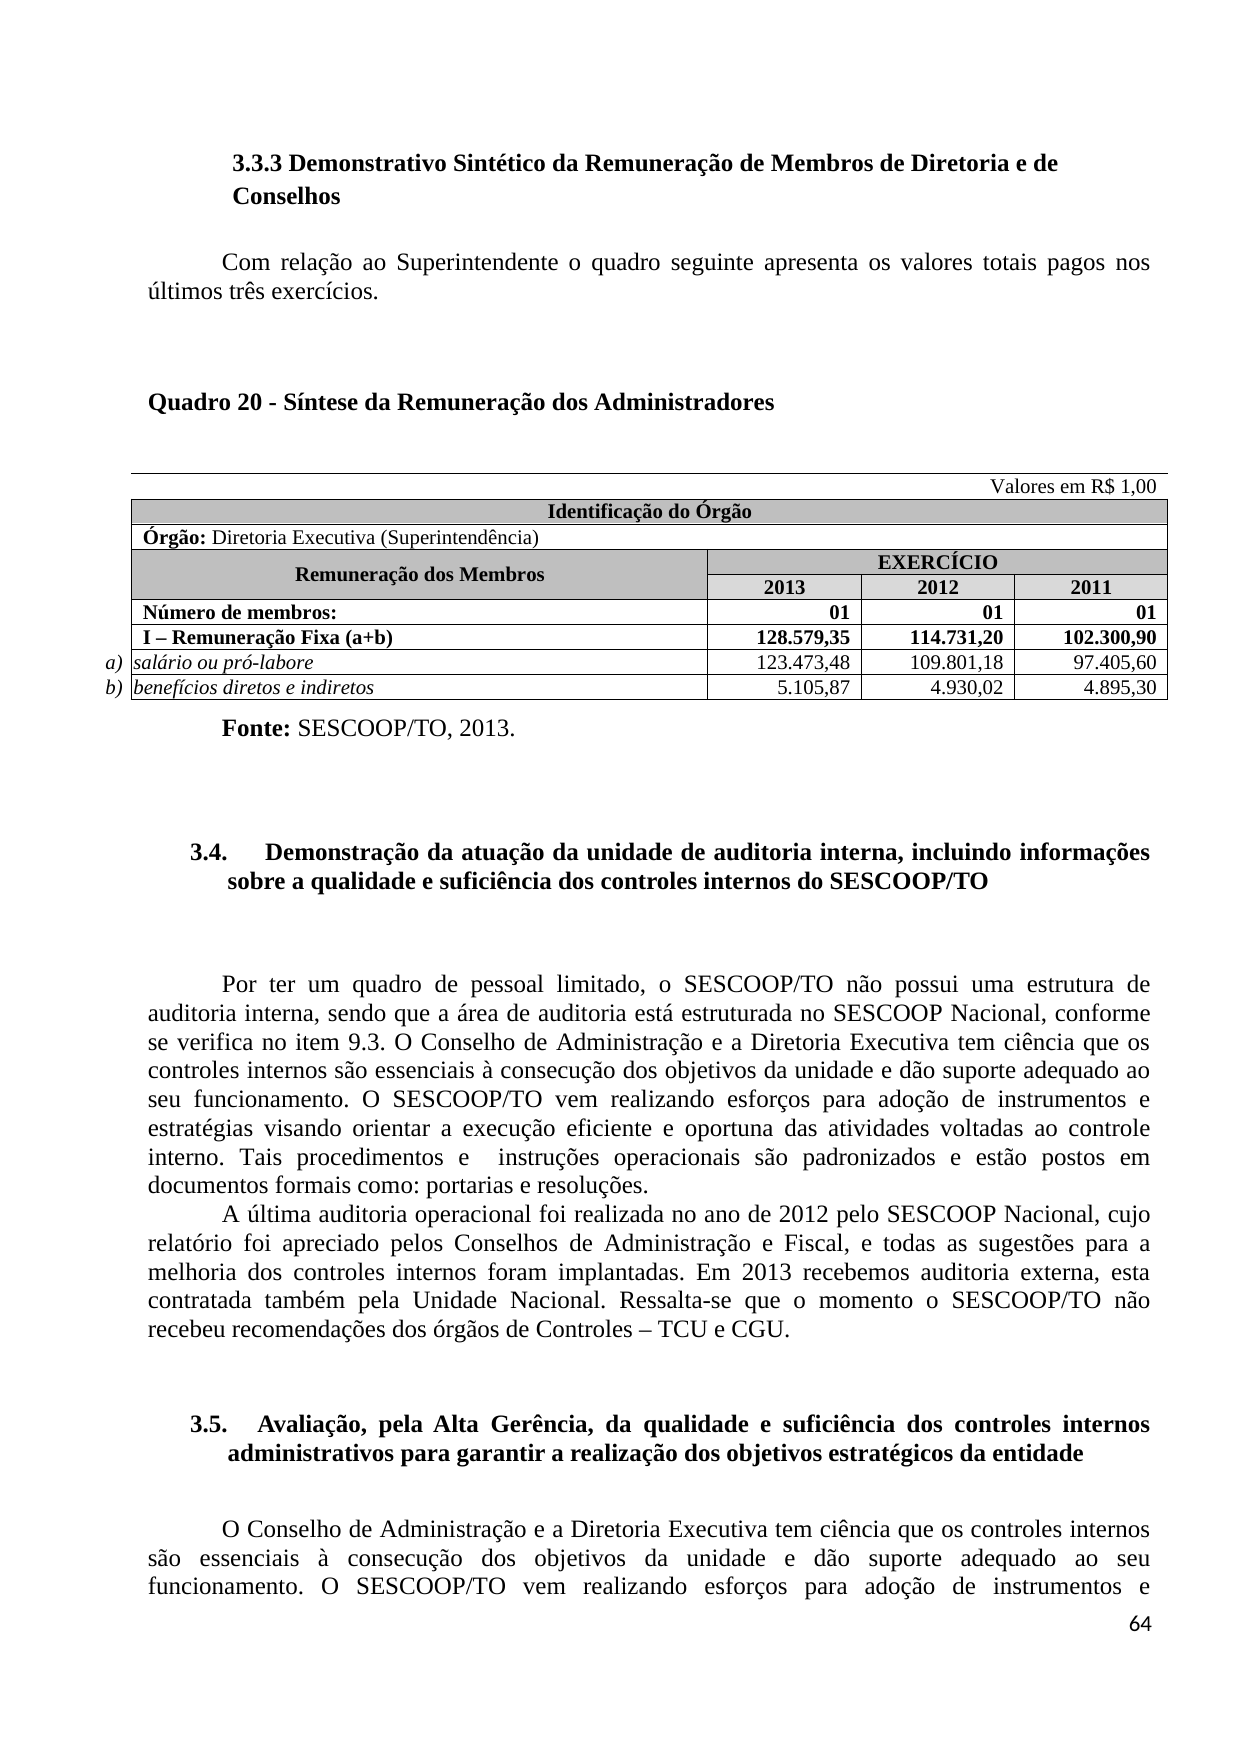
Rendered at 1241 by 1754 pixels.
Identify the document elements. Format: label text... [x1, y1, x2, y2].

text 3.3.3 Demonstrativo Sintético da Remuneração de Membros de Diretoria e de Conselhos [232, 148, 1152, 209]
table_cell 109.801,18 [862, 650, 1014, 674]
text Por ter um quadro de pessoal limitado, o SESCOOP/TO não possui uma estrutura de auditoria interna, sendo que a área de auditoria está estruturada no SESCOOP Nacional, conforme se verifica no item 9.3. O Conselho de Administração e a Diretoria Executiva tem ciência que os controles internos são essenciais à consecução dos objetivos da unidade e dão suporte adequado ao seu funcionamento. O SESCOOP/TO vem realizando esforços para adoção de instrumentos e estratégias visando orientar a execução eficiente e oportuna das atividades voltadas ao controle interno. Tais procedimentos e instruções operacionais são padronizados e estão postos em documentos formais como: portarias e resoluções. [148, 969, 1152, 1199]
text A última auditoria operacional foi realizada no ano de 2012 pelo SESCOOP Nacional, cujo relatório foi apreciado pelos Conselhos de Administração e Fiscal, e todas as sugestões para a melhoria dos controles internos foram implantadas. Em 2013 recebemos auditoria externa, esta contratada também pela Unidade Nacional. Ressalta-se que o momento o SESCOOP/TO não recebeu recomendações dos órgãos de Controles – TCU e CGU. [148, 1199, 1152, 1343]
table_cell 5.105,87 [708, 675, 861, 699]
table_cell 128.579,35 [708, 625, 861, 649]
table_cell Número de membros: [132, 600, 707, 624]
table_cell EXERCÍCIO [708, 550, 1167, 574]
text Quadro 20 - Síntese da Remuneração dos Administradores [148, 387, 1152, 416]
table_cell 123.473,48 [708, 650, 861, 674]
table_cell 2011 [1015, 575, 1167, 599]
table_cell 4.895,30 [1015, 675, 1167, 699]
text Fonte: SESCOOP/TO, 2013. [148, 713, 1152, 742]
list Avaliação, pela Alta Gerência, da qualidade e suficiência dos controles internos administrativos para garantir a realização dos objetivos estratégicos da entidade [190, 1409, 1152, 1467]
list Demonstração da atuação da unidade de auditoria interna, incluindo informações sobre a qualidade e suficiência dos controles internos do SESCOOP/TO [190, 837, 1152, 894]
table_cell [131, 474, 976, 498]
table_cell 102.300,90 [1015, 625, 1167, 649]
table_cell 01 [1015, 600, 1167, 624]
table_cell 2012 [862, 575, 1014, 599]
table_cell I – Remuneração Fixa (a+b) [132, 625, 707, 649]
table_cell b) benefícios diretos e indiretos [132, 675, 707, 699]
table_cell 2013 [708, 575, 861, 599]
table_cell 01 [862, 600, 1014, 624]
table_header [976, 444, 1168, 473]
text Com relação ao Superintendente o quadro seguinte apresenta os valores totais pagos nos últimos três exercícios. [148, 247, 1152, 304]
text O Conselho de Administração e a Diretoria Executiva tem ciência que os controles internos são essenciais à consecução dos objetivos da unidade e dão suporte adequado ao seu funcionamento. O SESCOOP/TO vem realizando esforços para adoção de instrumentos e [148, 1514, 1152, 1600]
table_cell a) salário ou pró-labore [132, 650, 707, 674]
table_header [131, 444, 976, 473]
table_cell Identificação do Órgão [132, 500, 1167, 523]
table_cell 97.405,60 [1015, 650, 1167, 674]
table_cell Remuneração dos Membros [132, 550, 707, 599]
table_cell Órgão: Diretoria Executiva (Superintendência) [132, 525, 1167, 549]
table_cell 114.731,20 [862, 625, 1014, 649]
table_cell 4.930,02 [862, 675, 1014, 699]
table_cell Valores em R$ 1,00 [976, 474, 1168, 498]
table_cell 01 [708, 600, 861, 624]
